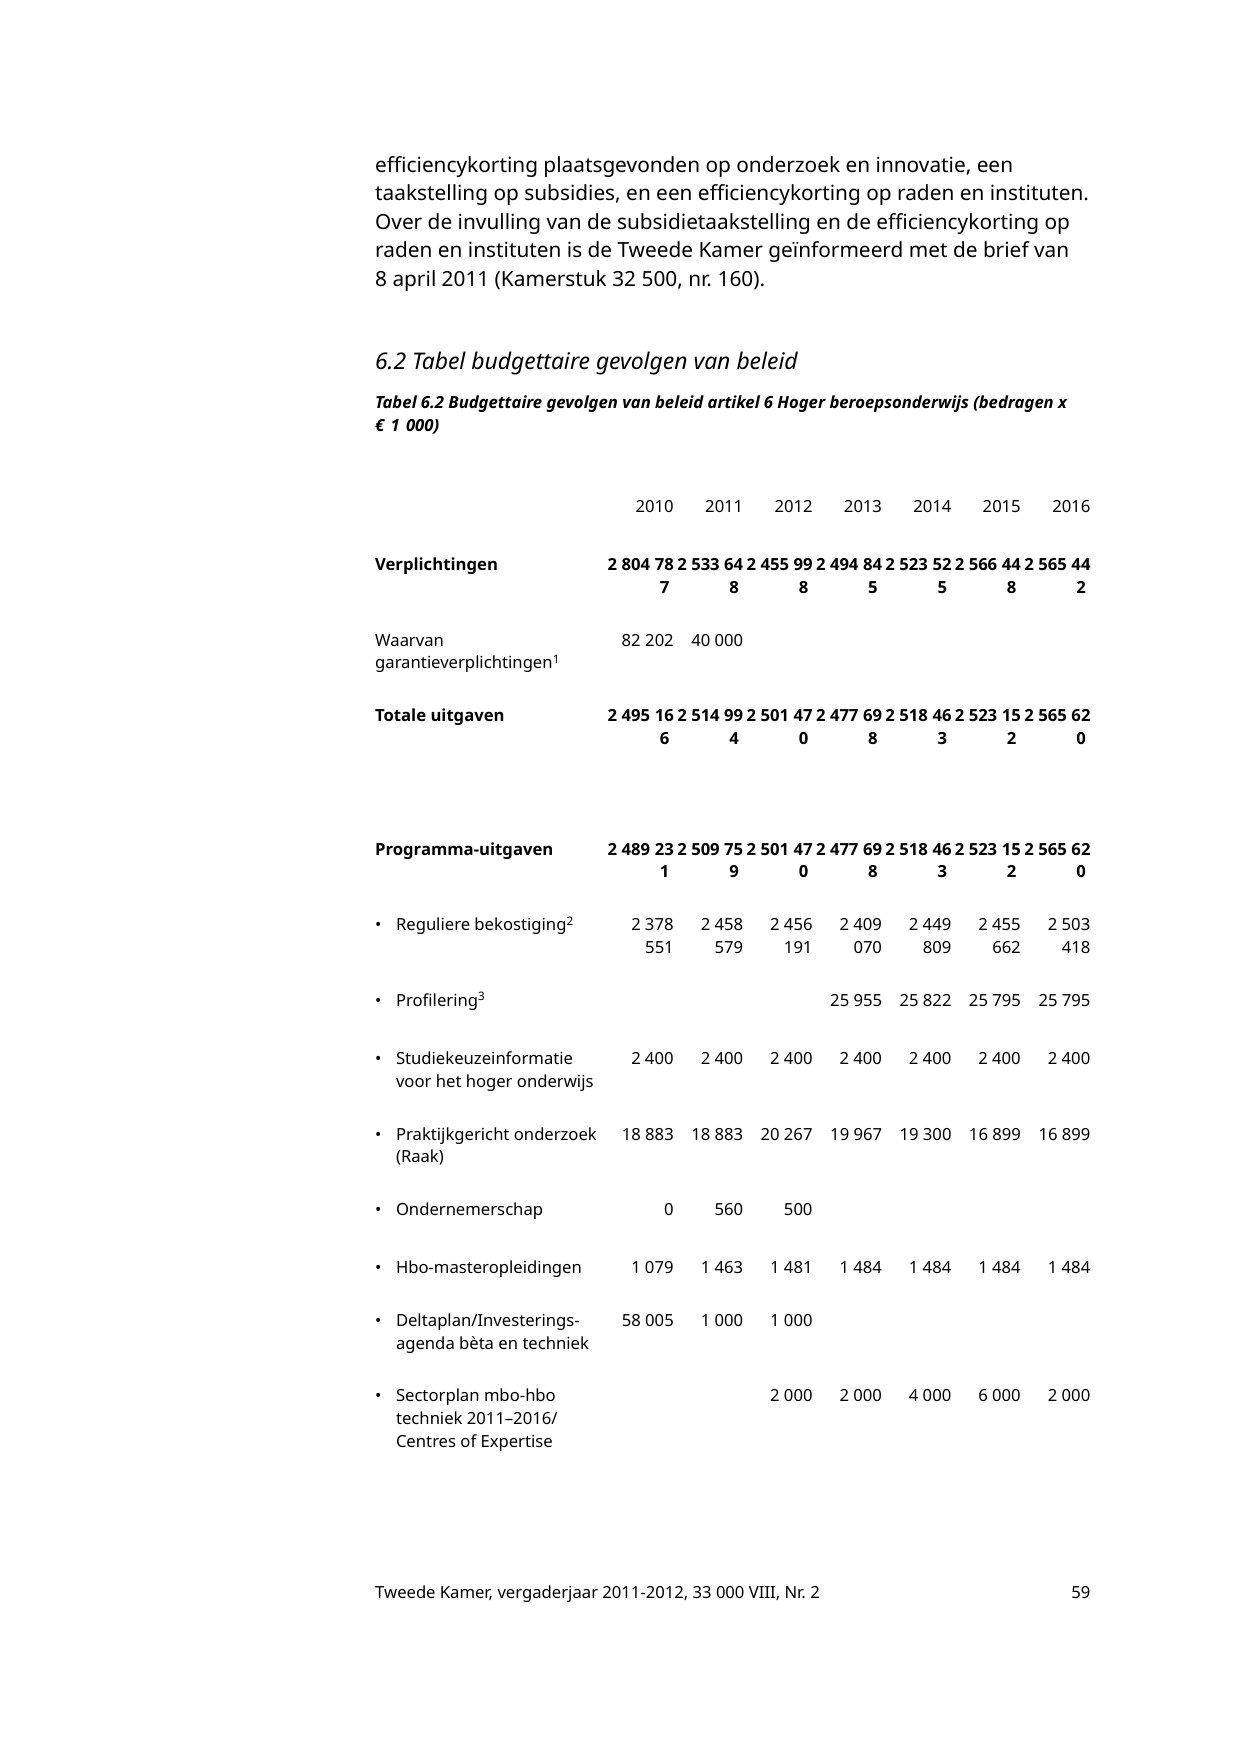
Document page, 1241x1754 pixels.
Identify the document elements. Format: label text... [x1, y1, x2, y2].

text efficiencykorting plaatsgevonden op onderzoek en innovatie, een taakstelling op subsidies, en een efficiencykorting op raden en instituten. Over de invulling van de subsidietaakstelling en de efficiencykorting op raden en instituten is de Tweede Kamer geïnformeerd met de brief van 8 april 2011 (Kamerstuk 32 500, nr. 160). [375, 150, 1090, 292]
table_cell [1021, 628, 1090, 703]
table_cell 40 000 [674, 628, 743, 703]
table_cell 2 400 [743, 1047, 812, 1122]
table_cell Verplichtingen [375, 553, 604, 628]
table_cell 58 005 [604, 1309, 673, 1384]
table_cell [674, 1384, 743, 1482]
table_cell 2 509 759 [674, 838, 743, 913]
subtitle 6.2 Tabel budgettaire gevolgen van beleid [375, 345, 1090, 376]
table_cell • [375, 1384, 396, 1482]
table_cell [604, 988, 673, 1047]
table_cell Deltaplan/Investerings-agenda bèta en techniek [396, 1309, 604, 1384]
table_cell [674, 988, 743, 1047]
table_cell 2 804 787 [604, 553, 673, 628]
table_cell Totale uitgaven [375, 704, 604, 779]
table_cell 2 518 463 [882, 704, 951, 779]
table_cell 2 400 [674, 1047, 743, 1122]
table_cell [604, 1384, 673, 1482]
table_header [375, 494, 604, 553]
table_cell 2 477 698 [812, 704, 882, 779]
table_cell 1 000 [743, 1309, 812, 1384]
table_cell 16 899 [1021, 1122, 1090, 1197]
table_cell 2 565 442 [1021, 553, 1090, 628]
table_cell [1021, 1309, 1090, 1384]
table_cell Waarvan garantieverplichtingen1 [375, 628, 604, 703]
table_cell 2 523 152 [951, 838, 1021, 913]
table_cell • [375, 1256, 396, 1309]
table_cell 25 795 [1021, 988, 1090, 1047]
table_cell 1 484 [812, 1256, 882, 1309]
table_cell [882, 628, 951, 703]
table_cell 1 484 [882, 1256, 951, 1309]
table_cell • [375, 913, 396, 988]
table_cell [743, 628, 812, 703]
table_cell [812, 1309, 882, 1384]
table_cell 2 378 551 [604, 913, 673, 988]
table_cell 2 000 [743, 1384, 812, 1482]
table_cell • [375, 1198, 396, 1256]
table_cell 2 477 698 [812, 838, 882, 913]
table_cell 2 000 [812, 1384, 882, 1482]
table_cell 0 [604, 1198, 673, 1256]
table_cell 1 484 [1021, 1256, 1090, 1309]
table_header 2016 [1021, 494, 1090, 553]
table_cell [951, 779, 1021, 837]
text Tabel 6.2 Budgettaire gevolgen van beleid artikel 6 Hoger beroepsonderwijs (bedragen x € 1 000) [375, 391, 1090, 436]
table_cell 2 409 070 [812, 913, 882, 988]
table_header 2010 [604, 494, 673, 553]
table_cell 1 463 [674, 1256, 743, 1309]
table_cell 25 822 [882, 988, 951, 1047]
table_cell • [375, 1122, 396, 1197]
table_cell 4 000 [882, 1384, 951, 1482]
table_cell 2 455 998 [743, 553, 812, 628]
table_cell 16 899 [951, 1122, 1021, 1197]
table_cell 1 079 [604, 1256, 673, 1309]
table_cell 2 400 [951, 1047, 1021, 1122]
table_cell [951, 1198, 1021, 1256]
table_cell 18 883 [604, 1122, 673, 1197]
table_cell 2 494 845 [812, 553, 882, 628]
table_cell [604, 779, 673, 837]
table_cell Hbo-masteropleidingen [396, 1256, 604, 1309]
table_header 2011 [674, 494, 743, 553]
table_cell [882, 779, 951, 837]
table_cell [1021, 779, 1090, 837]
table_cell 1 481 [743, 1256, 812, 1309]
table_header 2012 [743, 494, 812, 553]
table_cell • [375, 1309, 396, 1384]
table_cell 2 565 620 [1021, 838, 1090, 913]
table_cell 25 795 [951, 988, 1021, 1047]
table_cell Studiekeuzeinformatie voor het hoger onderwijs [396, 1047, 604, 1122]
table_cell [674, 779, 743, 837]
table_cell 2 523 152 [951, 704, 1021, 779]
table_cell 20 267 [743, 1122, 812, 1197]
table_cell 2 501 470 [743, 704, 812, 779]
table_cell • [375, 1047, 396, 1122]
table_header 2013 [812, 494, 882, 553]
table_cell 18 883 [674, 1122, 743, 1197]
table_cell [812, 628, 882, 703]
table_cell [375, 779, 604, 837]
table_cell 2 449 809 [882, 913, 951, 988]
table_cell [743, 988, 812, 1047]
table_cell 19 967 [812, 1122, 882, 1197]
table_cell [951, 1309, 1021, 1384]
table_cell • [375, 988, 396, 1047]
table_header 2015 [951, 494, 1021, 553]
table_cell Programma-uitgaven [375, 838, 604, 913]
table_cell 2 458 579 [674, 913, 743, 988]
table_cell 2 400 [1021, 1047, 1090, 1122]
table_cell 19 300 [882, 1122, 951, 1197]
table_cell Profilering3 [396, 988, 604, 1047]
table_cell 2 523 525 [882, 553, 951, 628]
table_cell 2 514 994 [674, 704, 743, 779]
table_cell 2 503 418 [1021, 913, 1090, 988]
table_cell 2 565 620 [1021, 704, 1090, 779]
table_cell [1021, 1198, 1090, 1256]
table_cell 2 456 191 [743, 913, 812, 988]
table_cell 82 202 [604, 628, 673, 703]
table_cell 2 455 662 [951, 913, 1021, 988]
table_cell [951, 628, 1021, 703]
table_cell Reguliere bekostiging2 [396, 913, 604, 988]
table_cell 500 [743, 1198, 812, 1256]
table_cell Ondernemerschap [396, 1198, 604, 1256]
table_cell [812, 779, 882, 837]
table_cell 25 955 [812, 988, 882, 1047]
table_cell 1 000 [674, 1309, 743, 1384]
table_cell 2 518 463 [882, 838, 951, 913]
table_cell 560 [674, 1198, 743, 1256]
table_cell 2 400 [812, 1047, 882, 1122]
table_cell [882, 1198, 951, 1256]
table_cell Sectorplan mbo-hbo techniek 2011–2016/ Centres of Expertise [396, 1384, 604, 1482]
table_cell Praktijkgericht onderzoek (Raak) [396, 1122, 604, 1197]
table_cell 2 489 231 [604, 838, 673, 913]
table_cell 2 566 448 [951, 553, 1021, 628]
table_cell 2 000 [1021, 1384, 1090, 1482]
table_header 2014 [882, 494, 951, 553]
table_cell 2 400 [604, 1047, 673, 1122]
table_cell 2 495 166 [604, 704, 673, 779]
table_cell 1 484 [951, 1256, 1021, 1309]
table_cell [882, 1309, 951, 1384]
table_cell 2 400 [882, 1047, 951, 1122]
table_cell 2 533 648 [674, 553, 743, 628]
table_cell 2 501 470 [743, 838, 812, 913]
table_cell [812, 1198, 882, 1256]
table_cell 6 000 [951, 1384, 1021, 1482]
table_cell [743, 779, 812, 837]
